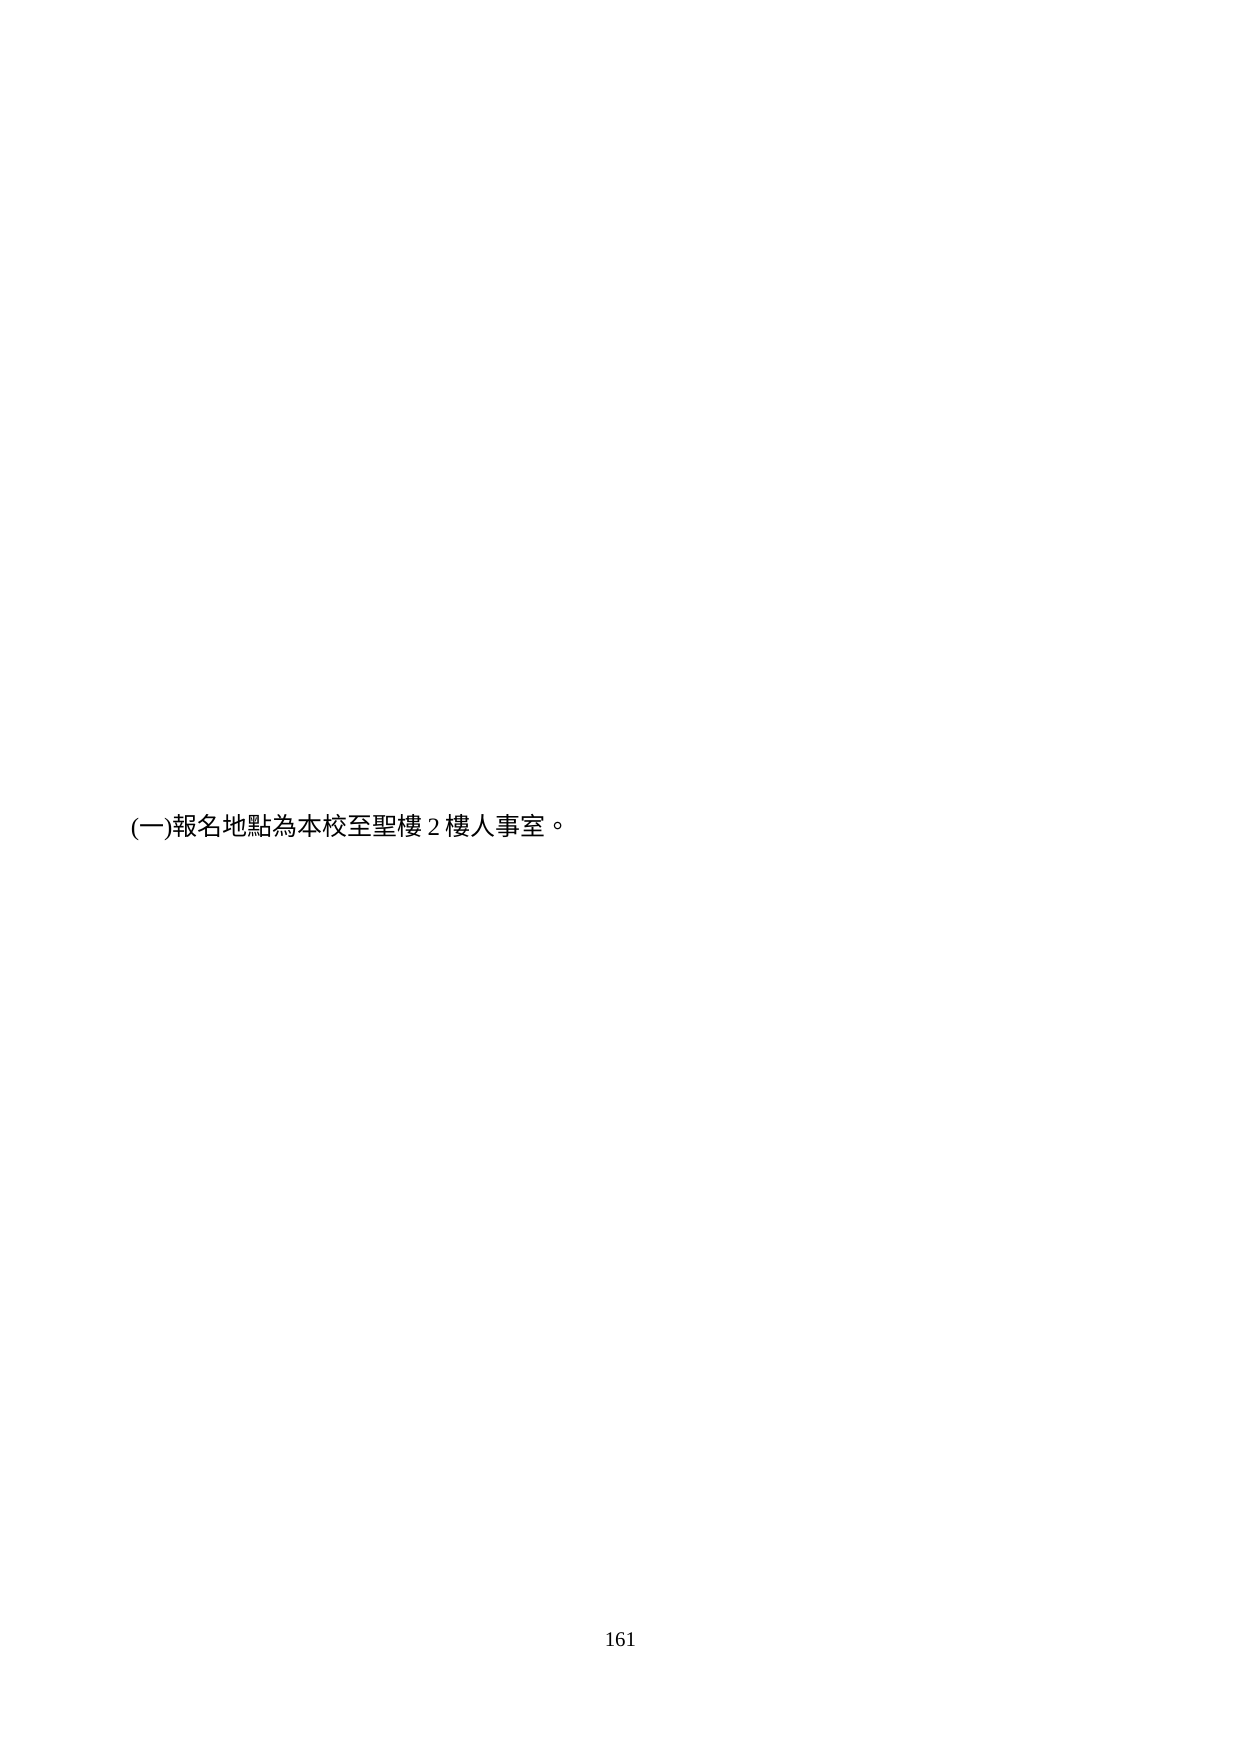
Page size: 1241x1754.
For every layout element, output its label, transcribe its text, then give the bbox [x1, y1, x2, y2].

text (一)報名地點為本校至聖樓2樓人事室。 [118, 783, 1122, 846]
